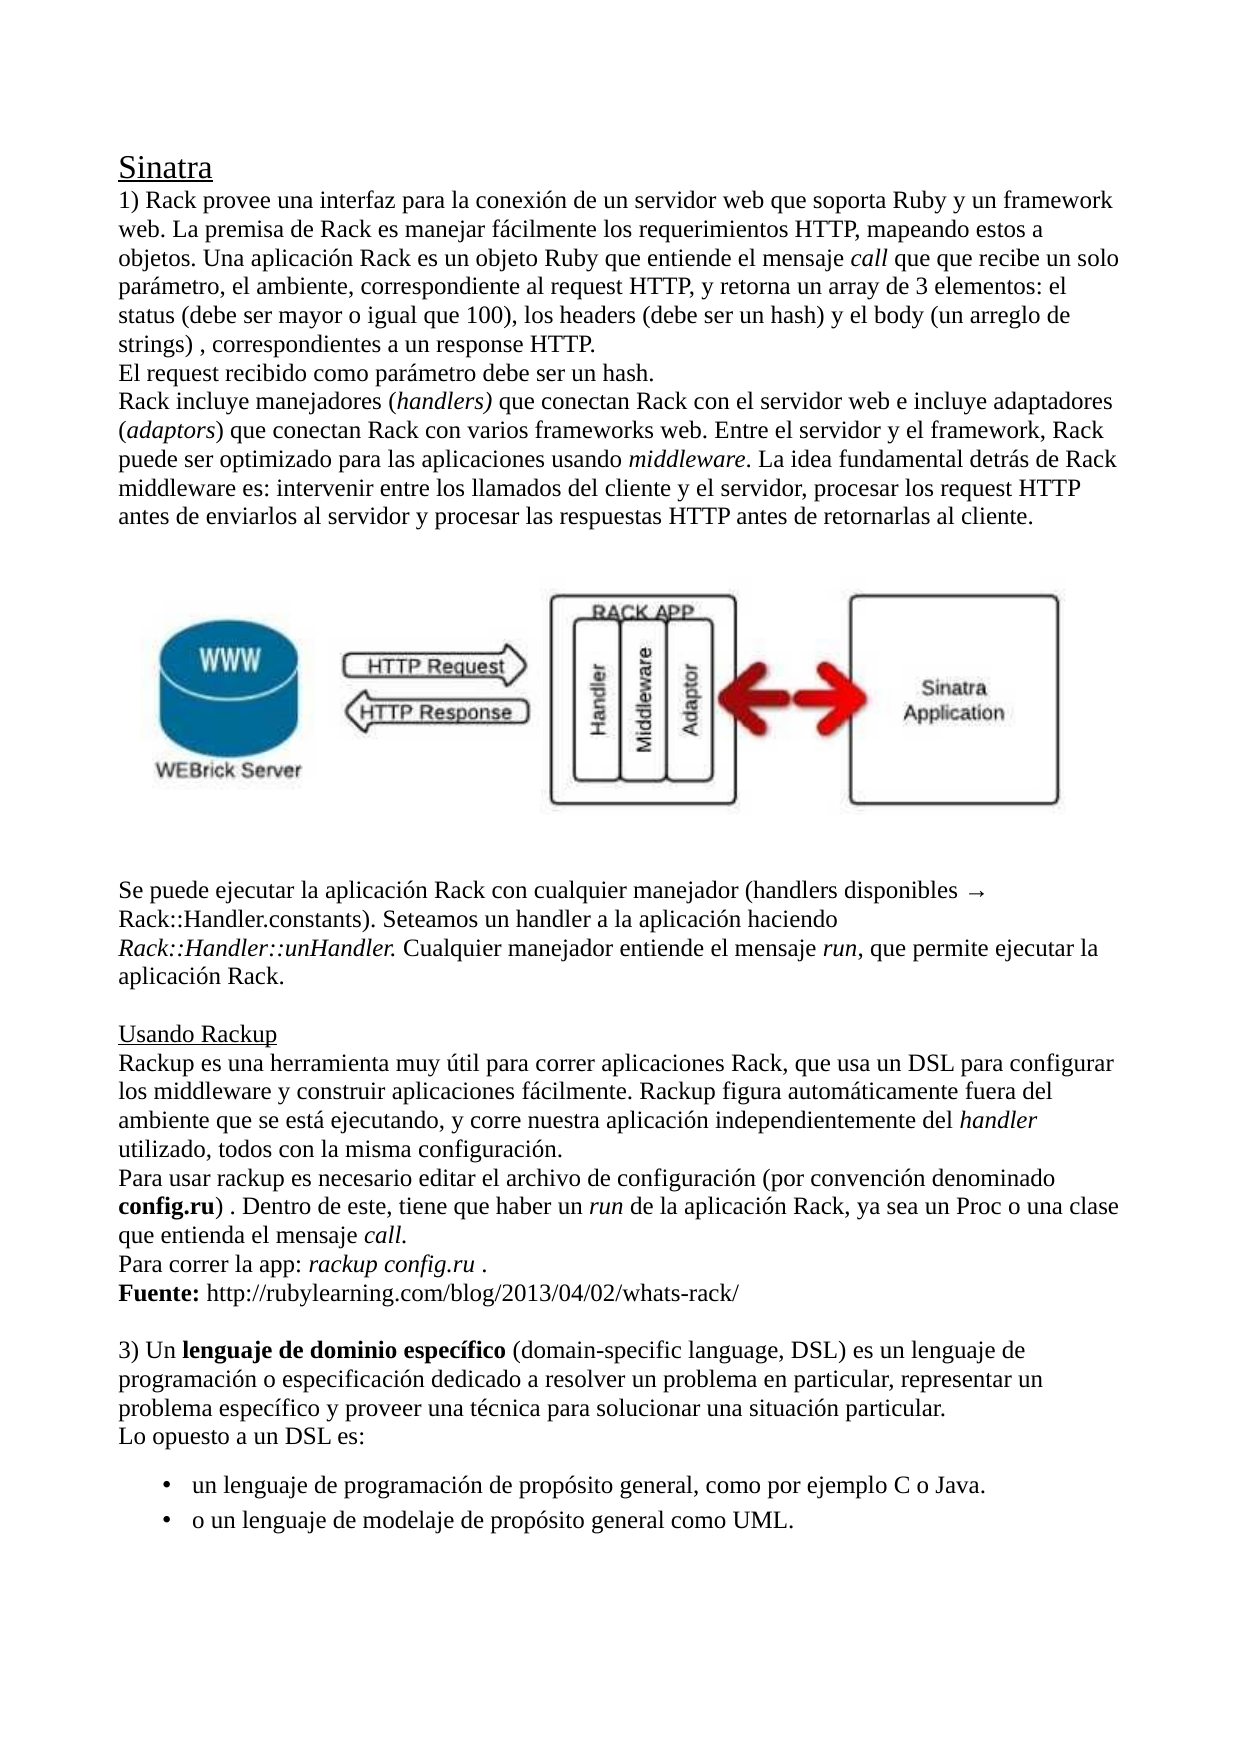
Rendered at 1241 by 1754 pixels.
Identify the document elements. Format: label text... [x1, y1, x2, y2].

text Usando Rackup [118, 1019, 1122, 1048]
text Lo opuesto a un DSL es: [118, 1421, 1122, 1450]
text 3) Un lenguaje de dominio específico (domain-specific language, DSL) es un lenguaje de programación o especificación dedicado a resolver un problema en particular, representar un problema específico y proveer una técnica para solucionar una situación particular. [118, 1335, 1122, 1421]
picture [140, 564, 1078, 821]
text Para correr la app: rackup config.ru . [118, 1249, 1122, 1278]
text Sinatra [118, 147, 1122, 185]
text Fuente: http://rubylearning.com/blog/2013/04/02/whats-rack/ [118, 1278, 1122, 1306]
list un lenguaje de programación de propósito general, como por ejemplo C o Java. [162, 1471, 1122, 1499]
text Rackup es una herramienta muy útil para correr aplicaciones Rack, que usa un DSL para configurar los middleware y construir aplicaciones fácilmente. Rackup figura automáticamente fuera del ambiente que se está ejecutando, y corre nuestra aplicación independientemente del handler utilizado, todos con la misma configuración. [118, 1048, 1122, 1163]
text Se puede ejecutar la aplicación Rack con cualquier manejador (handlers disponibles → Rack::Handler.constants). Seteamos un handler a la aplicación haciendo Rack::Handler::unHandler. Cualquier manejador entiende el mensaje run, que permite ejecutar la aplicación Rack. [118, 875, 1122, 990]
text Rack incluye manejadores (handlers) que conectan Rack con el servidor web e incluye adaptadores (adaptors) que conectan Rack con varios frameworks web. Entre el servidor y el framework, Rack puede ser optimizado para las aplicaciones usando middleware. La idea fundamental detrás de Rack middleware es: intervenir entre los llamados del cliente y el servidor, procesar los request HTTP antes de enviarlos al servidor y procesar las respuestas HTTP antes de retornarlas al cliente. [118, 386, 1122, 530]
text El request recibido como parámetro debe ser un hash. [118, 358, 1122, 386]
text 1) Rack provee una interfaz para la conexión de un servidor web que soporta Ruby y un framework web. La premisa de Rack es manejar fácilmente los requerimientos HTTP, mapeando estos a objetos. Una aplicación Rack es un objeto Ruby que entiende el mensaje call que que recibe un solo parámetro, el ambiente, correspondiente al request HTTP, y retorna un array de 3 elementos: el status (debe ser mayor o igual que 100), los headers (debe ser un hash) y el body (un arreglo de strings) , correspondientes a un response HTTP. [118, 185, 1122, 358]
text Para usar rackup es necesario editar el archivo de configuración (por convención denominado config.ru) . Dentro de este, tiene que haber un run de la aplicación Rack, ya sea un Proc o una clase que entienda el mensaje call. [118, 1163, 1122, 1249]
list o un lenguaje de modelaje de propósito general como UML. [162, 1505, 1122, 1534]
